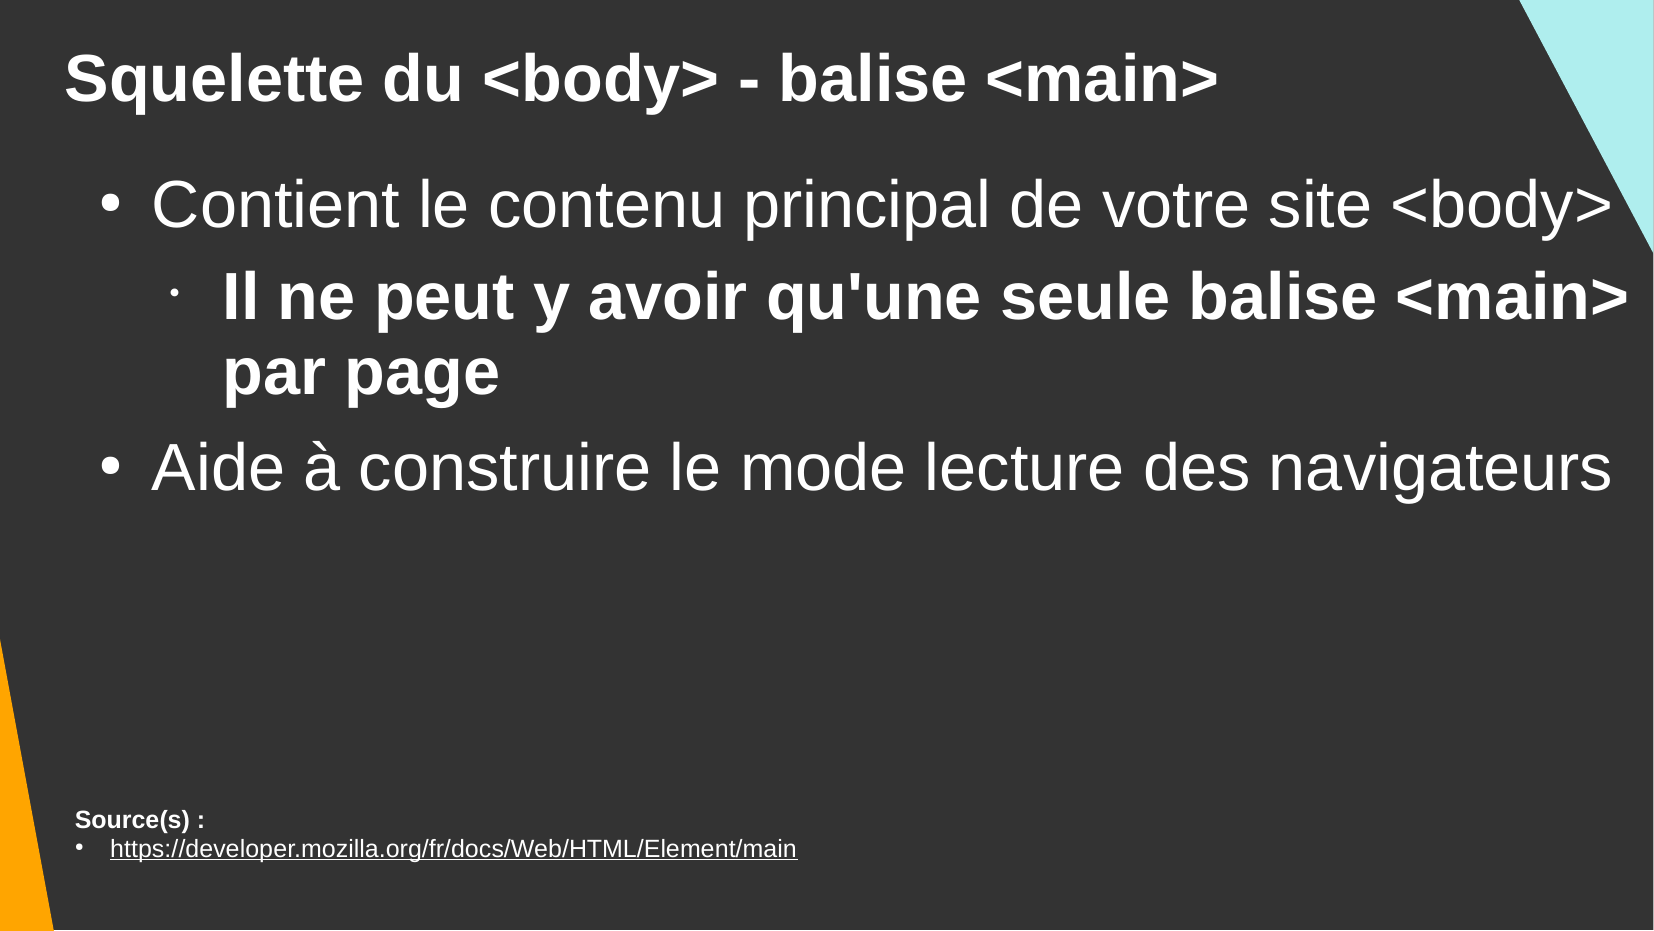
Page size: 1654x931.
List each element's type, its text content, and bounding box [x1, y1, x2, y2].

title Squelette du <body> - balise <main> [64, 40, 1553, 125]
text_box Source(s) : https://developer.mozilla.org/fr/docs/Web/HTML/Element/main [60, 798, 1546, 898]
text_box [0, 639, 54, 931]
text_box [1519, 0, 1654, 255]
list Contient le contenu principal de votre site <body> Il ne peut y avoir qu'une seule balise <main> par page Aide à construire le mode lecture des navigateurs [80, 166, 1635, 626]
